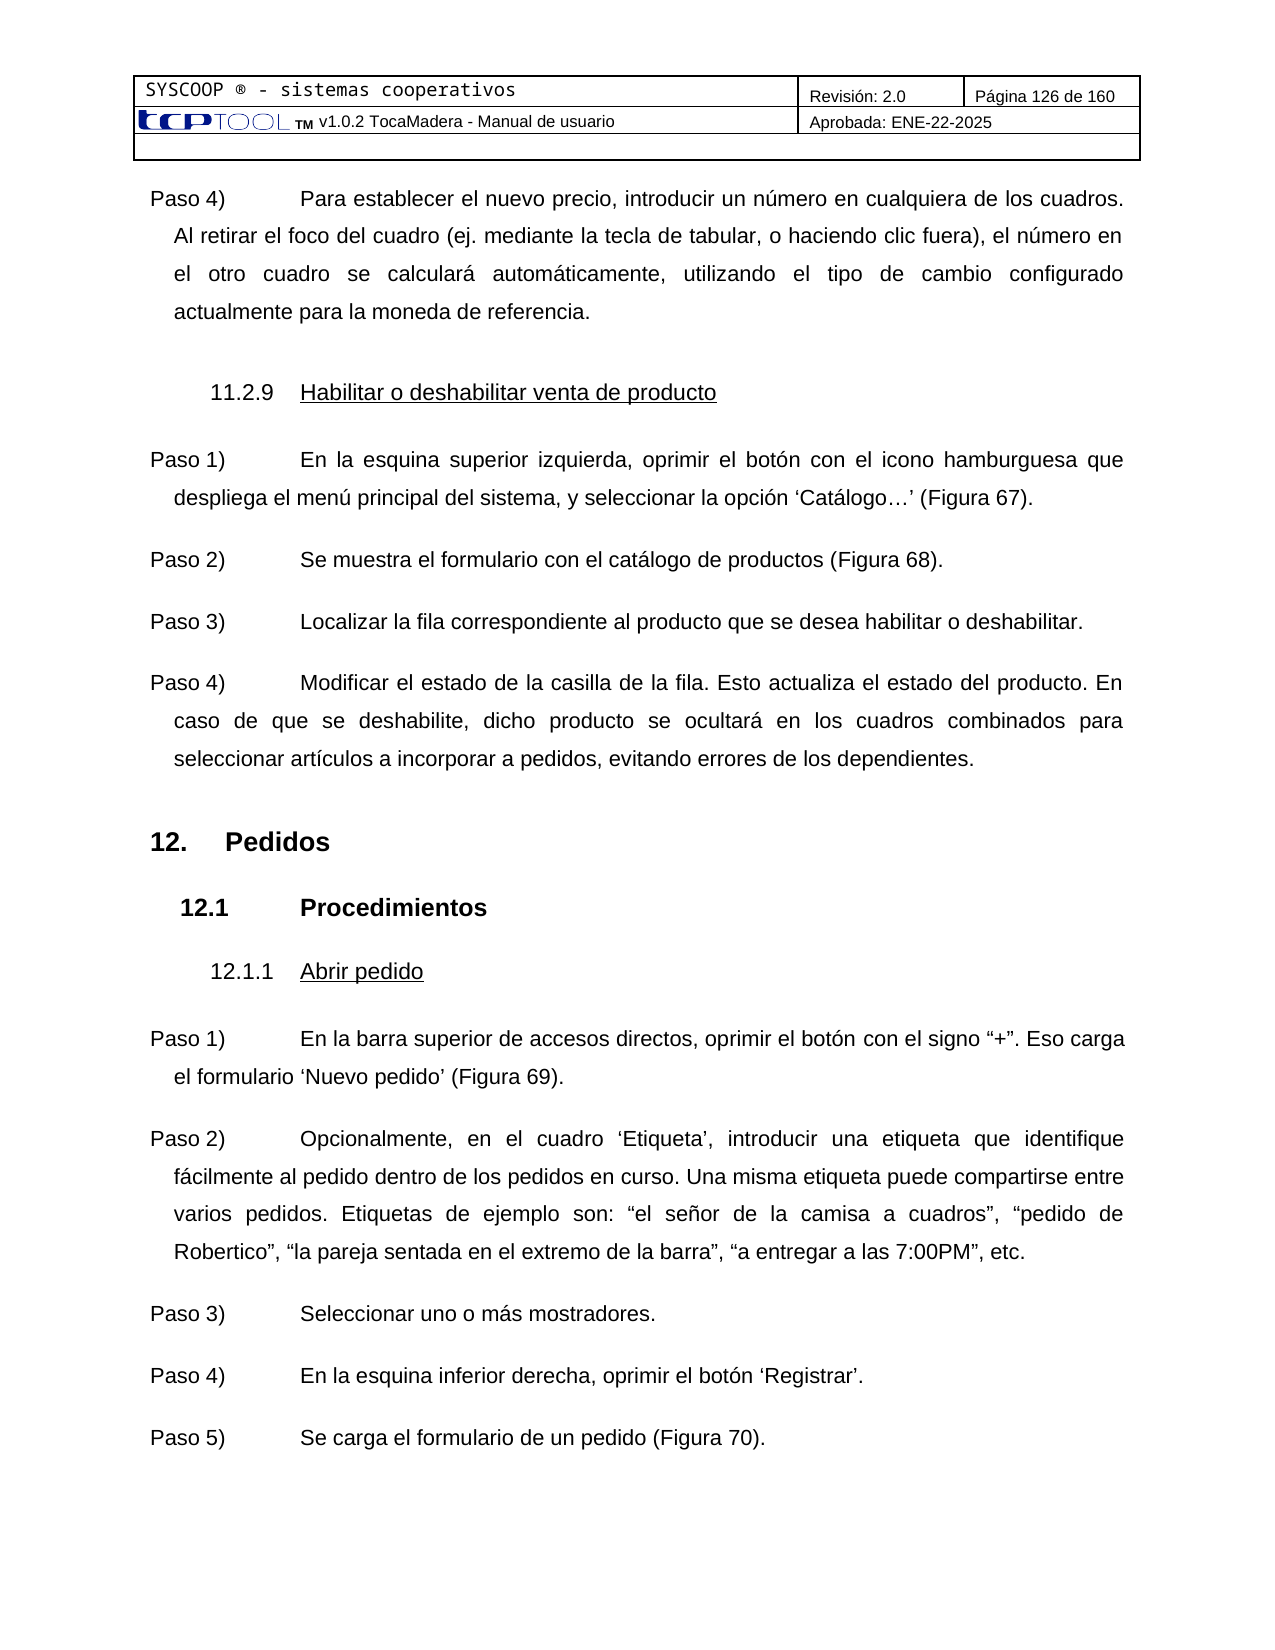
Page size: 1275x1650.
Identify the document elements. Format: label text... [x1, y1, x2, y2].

subtitle Procedimientos [180, 893, 1125, 922]
list En la esquina inferior derecha, oprimir el botón ‘Registrar’. [150, 1363, 1125, 1388]
list En la barra superior de accesos directos, oprimir el botón con el signo “+”. Eso carga el formulario ‘Nuevo pedido’ (Figura 69). [150, 1026, 1125, 1089]
picture [138, 110, 290, 130]
list En la esquina superior izquierda, oprimir el botón con el icono hamburguesa que despliega el menú principal del sistema, y seleccionar la opción ‘Catálogo…’ (Figura 67). [150, 447, 1125, 510]
subtitle Pedidos [150, 826, 1125, 857]
list Localizar la fila correspondiente al producto que se desea habilitar o deshabilitar. [150, 608, 1125, 634]
list Para establecer el nuevo precio, introducir un número en cualquiera de los cuadros. Al retirar el foco del cuadro (ej. mediante la tecla de tabular, o haciendo clic fuera), el número en el otro cuadro se calculará automáticamente, utilizando el tipo de cambio configurado actualmente para la moneda de referencia. [150, 186, 1125, 324]
list Opcionalmente, en el cuadro ‘Etiqueta’, introducir una etiqueta que identifique fácilmente al pedido dentro de los pedidos en curso. Una misma etiqueta puede compartirse entre varios pedidos. Etiquetas de ejemplo son: “el señor de la camisa a cuadros”, “pedido de Robertico”, “la pareja sentada en el extremo de la barra”, “a entregar a las 7:00PM”, etc. [150, 1126, 1125, 1264]
list Modificar el estado de la casilla de la fila. Esto actualiza el estado del producto. En caso de que se deshabilite, dicho producto se ocultará en los cuadros combinados para seleccionar artículos a incorporar a pedidos, evitando errores de los dependientes. [150, 670, 1125, 771]
list Seleccionar uno o más mostradores. [150, 1301, 1125, 1326]
list Se muestra el formulario con el catálogo de productos (Figura 68). [150, 547, 1125, 572]
subtitle Abrir pedido [210, 958, 1125, 984]
subtitle Habilitar o deshabilitar venta de producto [210, 379, 1125, 405]
list Se carga el formulario de un pedido (Figura 70). [150, 1424, 1125, 1450]
